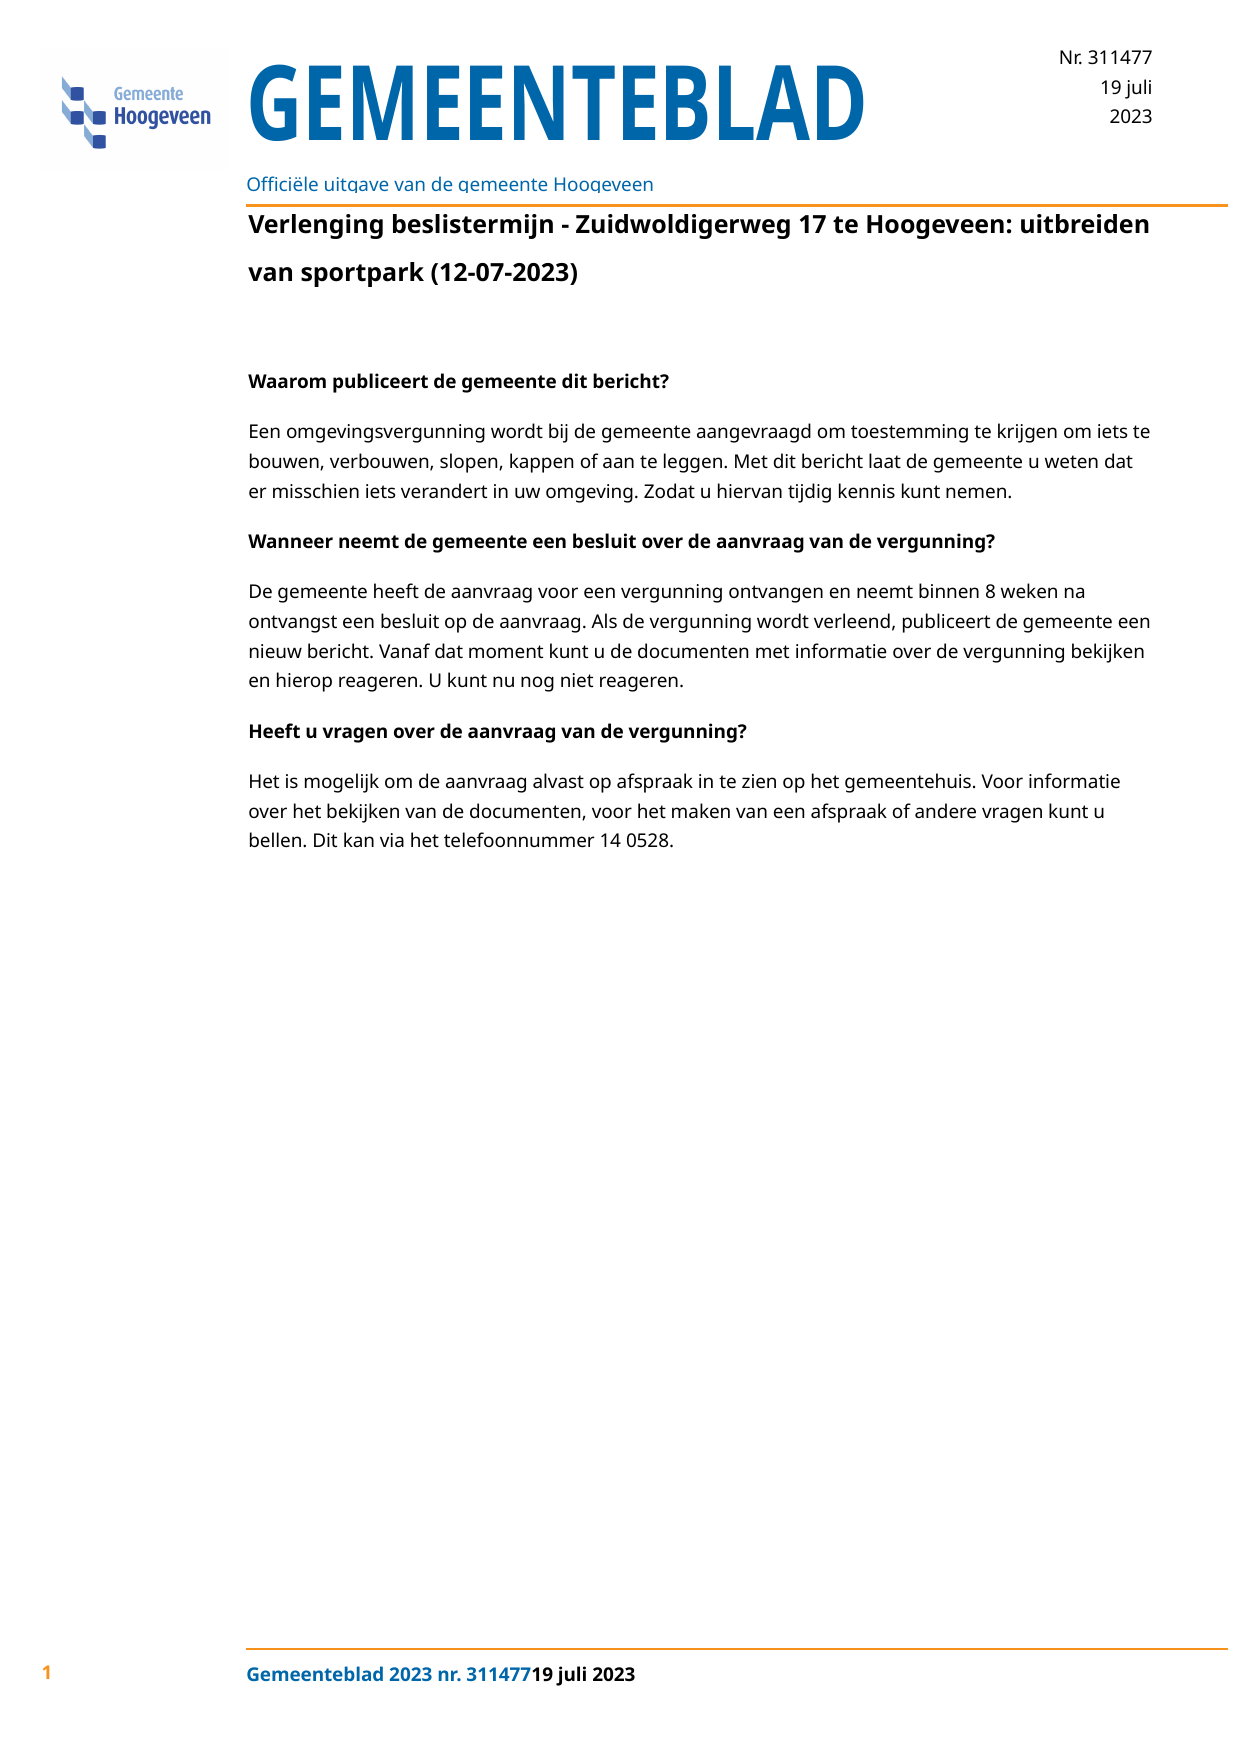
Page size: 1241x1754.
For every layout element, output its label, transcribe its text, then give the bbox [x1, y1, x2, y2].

picture [41, 47, 231, 172]
text Het is mogelijk om de aanvraag alvast op afspraak in te zien op het gemeentehuis. Voor informatie over het bekijken van de documenten, voor het maken van een afspraak of andere vragen kunt u bellen. Dit kan via het telefoonnummer 14 0528. [248, 768, 1152, 853]
text Wanneer neemt de gemeente een besluit over de aanvraag van de vergunning? [248, 528, 1152, 554]
text Een omgevingsvergunning wordt bij de gemeente aangevraagd om toestemming te krijgen om iets te bouwen, verbouwen, slopen, kappen of aan te leggen. Met dit bericht laat de gemeente u weten dat er misschien iets verandert in uw omgeving. Zodat u hiervan tijdig kennis kunt nemen. [248, 419, 1152, 504]
text Waarom publiceert de gemeente dit bericht? [248, 368, 1152, 394]
text De gemeente heeft de aanvraag voor een vergunning ontvangen en neemt binnen 8 weken na ontvangst een besluit op de aanvraag. Als de vergunning wordt verleend, publiceert de gemeente een nieuw bericht. Vanaf dat moment kunt u de documenten met informatie over de vergunning bekijken en hierop reageren. U kunt nu nog niet reageren. [248, 579, 1152, 693]
text Heeft u vragen over de aanvraag van de vergunning? [248, 718, 1152, 744]
text Verlenging beslistermijn - Zuidwoldigerweg 17 te Hoogeveen: uitbreiden van sportpark (12-07-2023) [248, 207, 1152, 288]
